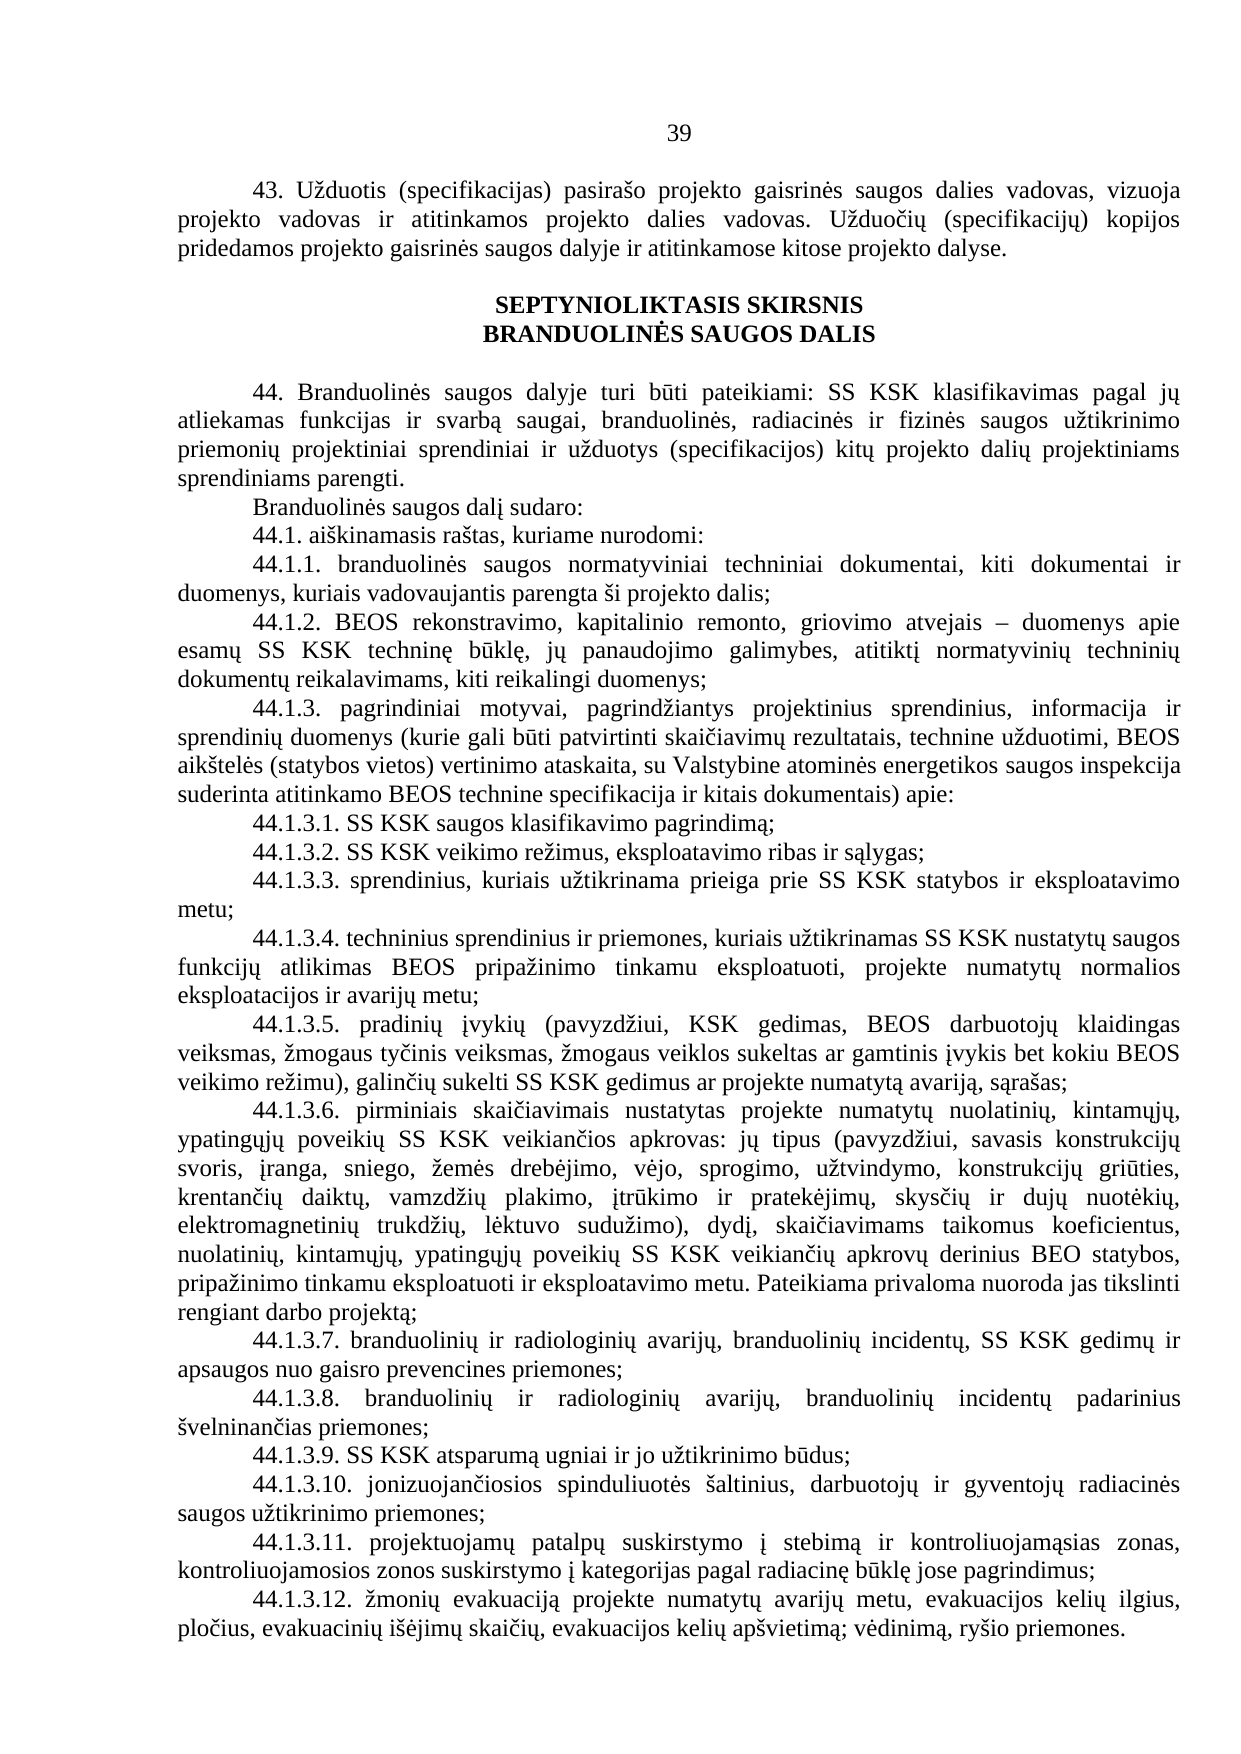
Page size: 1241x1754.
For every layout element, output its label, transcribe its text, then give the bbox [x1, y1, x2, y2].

text 44.1. aiškinamasis raštas, kuriame nurodomi: [177, 521, 1181, 549]
text 43. Užduotis (specifikacijas) pasirašo projekto gaisrinės saugos dalies vadovas, vizuoja projekto vadovas ir atitinkamos projekto dalies vadovas. Užduočių (specifikacijų) kopijos pridedamos projekto gaisrinės saugos dalyje ir atitinkamose kitose projekto dalyse. [177, 176, 1181, 262]
text 44.1.3.8. branduolinių ir radiologinių avarijų, branduolinių incidentų padarinius švelninančias priemones; [177, 1383, 1181, 1441]
text 44. Branduolinės saugos dalyje turi būti pateikiami: SS KSK klasifikavimas pagal jų atliekamas funkcijas ir svarbą saugai, branduolinės, radiacinės ir fizinės saugos užtikrinimo priemonių projektiniai sprendiniai ir užduotys (specifikacijos) kitų projekto dalių projektiniams sprendiniams parengti. [177, 377, 1181, 492]
text Branduolinės saugos dalį sudaro: [177, 492, 1181, 521]
text 44.1.3.3. sprendinius, kuriais užtikrinama prieiga prie SS KSK statybos ir eksploatavimo metu; [177, 866, 1181, 923]
text BRANDUOLINĖS SAUGOS DALIS [177, 319, 1181, 348]
text 44.1.3.10. jonizuojančiosios spinduliuotės šaltinius, darbuotojų ir gyventojų radiacinės saugos užtikrinimo priemones; [177, 1469, 1181, 1527]
text 44.1.3.6. pirminiais skaičiavimais nustatytas projekte numatytų nuolatinių, kintamųjų, ypatingųjų poveikių SS KSK veikiančios apkrovas: jų tipus (pavyzdžiui, savasis konstrukcijų svoris, įranga, sniego, žemės drebėjimo, vėjo, sprogimo, užtvindymo, konstrukcijų griūties, krentančių daiktų, vamzdžių plakimo, įtrūkimo ir pratekėjimų, skysčių ir dujų nuotėkių, elektromagnetinių trukdžių, lėktuvo sudužimo), dydį, skaičiavimams taikomus koeficientus, nuolatinių, kintamųjų, ypatingųjų poveikių SS KSK veikiančių apkrovų derinius BEO statybos, pripažinimo tinkamu eksploatuoti ir eksploatavimo metu. Pateikiama privaloma nuoroda jas tikslinti rengiant darbo projektą; [177, 1096, 1181, 1326]
text 44.1.3.7. branduolinių ir radiologinių avarijų, branduolinių incidentų, SS KSK gedimų ir apsaugos nuo gaisro prevencines priemones; [177, 1326, 1181, 1383]
text 44.1.1. branduolinės saugos normatyviniai techniniai dokumentai, kiti dokumentai ir duomenys, kuriais vadovaujantis parengta ši projekto dalis; [177, 549, 1181, 607]
text 44.1.3.5. pradinių įvykių (pavyzdžiui, KSK gedimas, BEOS darbuotojų klaidingas veiksmas, žmogaus tyčinis veiksmas, žmogaus veiklos sukeltas ar gamtinis įvykis bet kokiu BEOS veikimo režimu), galinčių sukelti SS KSK gedimus ar projekte numatytą avariją, sąrašas; [177, 1009, 1181, 1096]
text 44.1.3.11. projektuojamų patalpų suskirstymo į stebimą ir kontroliuojamąsias zonas, kontroliuojamosios zonos suskirstymo į kategorijas pagal radiacinę būklę jose pagrindimus; [177, 1527, 1181, 1584]
text 44.1.2. BEOS rekonstravimo, kapitalinio remonto, griovimo atvejais – duomenys apie esamų SS KSK techninę būklę, jų panaudojimo galimybes, atitiktį normatyvinių techninių dokumentų reikalavimams, kiti reikalingi duomenys; [177, 607, 1181, 693]
text 44.1.3.12. žmonių evakuaciją projekte numatytų avarijų metu, evakuacijos kelių ilgius, pločius, evakuacinių išėjimų skaičių, evakuacijos kelių apšvietimą; vėdinimą, ryšio priemones. [177, 1584, 1181, 1642]
text 44.1.3.1. SS KSK saugos klasifikavimo pagrindimą; [177, 808, 1181, 837]
text 44.1.3.4. techninius sprendinius ir priemones, kuriais užtikrinamas SS KSK nustatytų saugos funkcijų atlikimas BEOS pripažinimo tinkamu eksploatuoti, projekte numatytų normalios eksploatacijos ir avarijų metu; [177, 923, 1181, 1009]
text SEPTYNIOLIKTASIS SKIRSNIS [177, 291, 1181, 319]
text 44.1.3.9. SS KSK atsparumą ugniai ir jo užtikrinimo būdus; [177, 1441, 1181, 1469]
text 44.1.3.2. SS KSK veikimo režimus, eksploatavimo ribas ir sąlygas; [177, 837, 1181, 866]
text 44.1.3. pagrindiniai motyvai, pagrindžiantys projektinius sprendinius, informacija ir sprendinių duomenys (kurie gali būti patvirtinti skaičiavimų rezultatais, technine užduotimi, BEOS aikštelės (statybos vietos) vertinimo ataskaita, su Valstybine atominės energetikos saugos inspekcija suderinta atitinkamo BEOS technine specifikacija ir kitais dokumentais) apie: [177, 693, 1181, 808]
